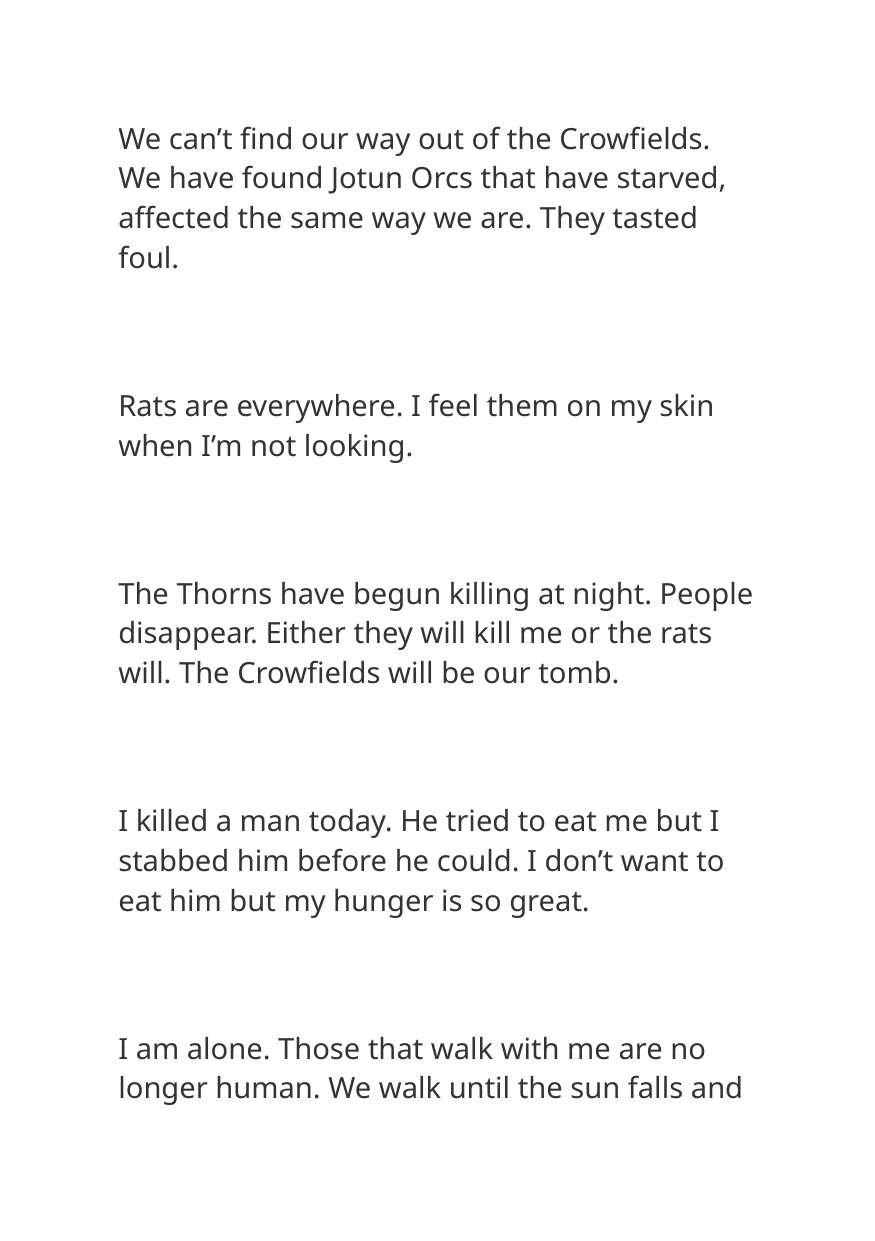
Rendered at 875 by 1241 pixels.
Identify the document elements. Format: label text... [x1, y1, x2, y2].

text Rats are everywhere. I feel them on my skin when I’m not looking. [118, 385, 756, 465]
text We can’t find our way out of the Crowfields. We have found Jotun Orcs that have starved, affected the same way we are. They tasted foul. [118, 118, 756, 277]
text The Thorns have begun killing at night. People disappear. Either they will kill me or the rats will. The Crowfields will be our tomb. [118, 573, 756, 692]
text I killed a man today. He tried to eat me but I stabbed him before he could. I don’t want to eat him but my hunger is so great. [118, 801, 756, 920]
text I am alone. Those that walk with me are no longer human. We walk until the sun falls and [118, 1028, 756, 1107]
